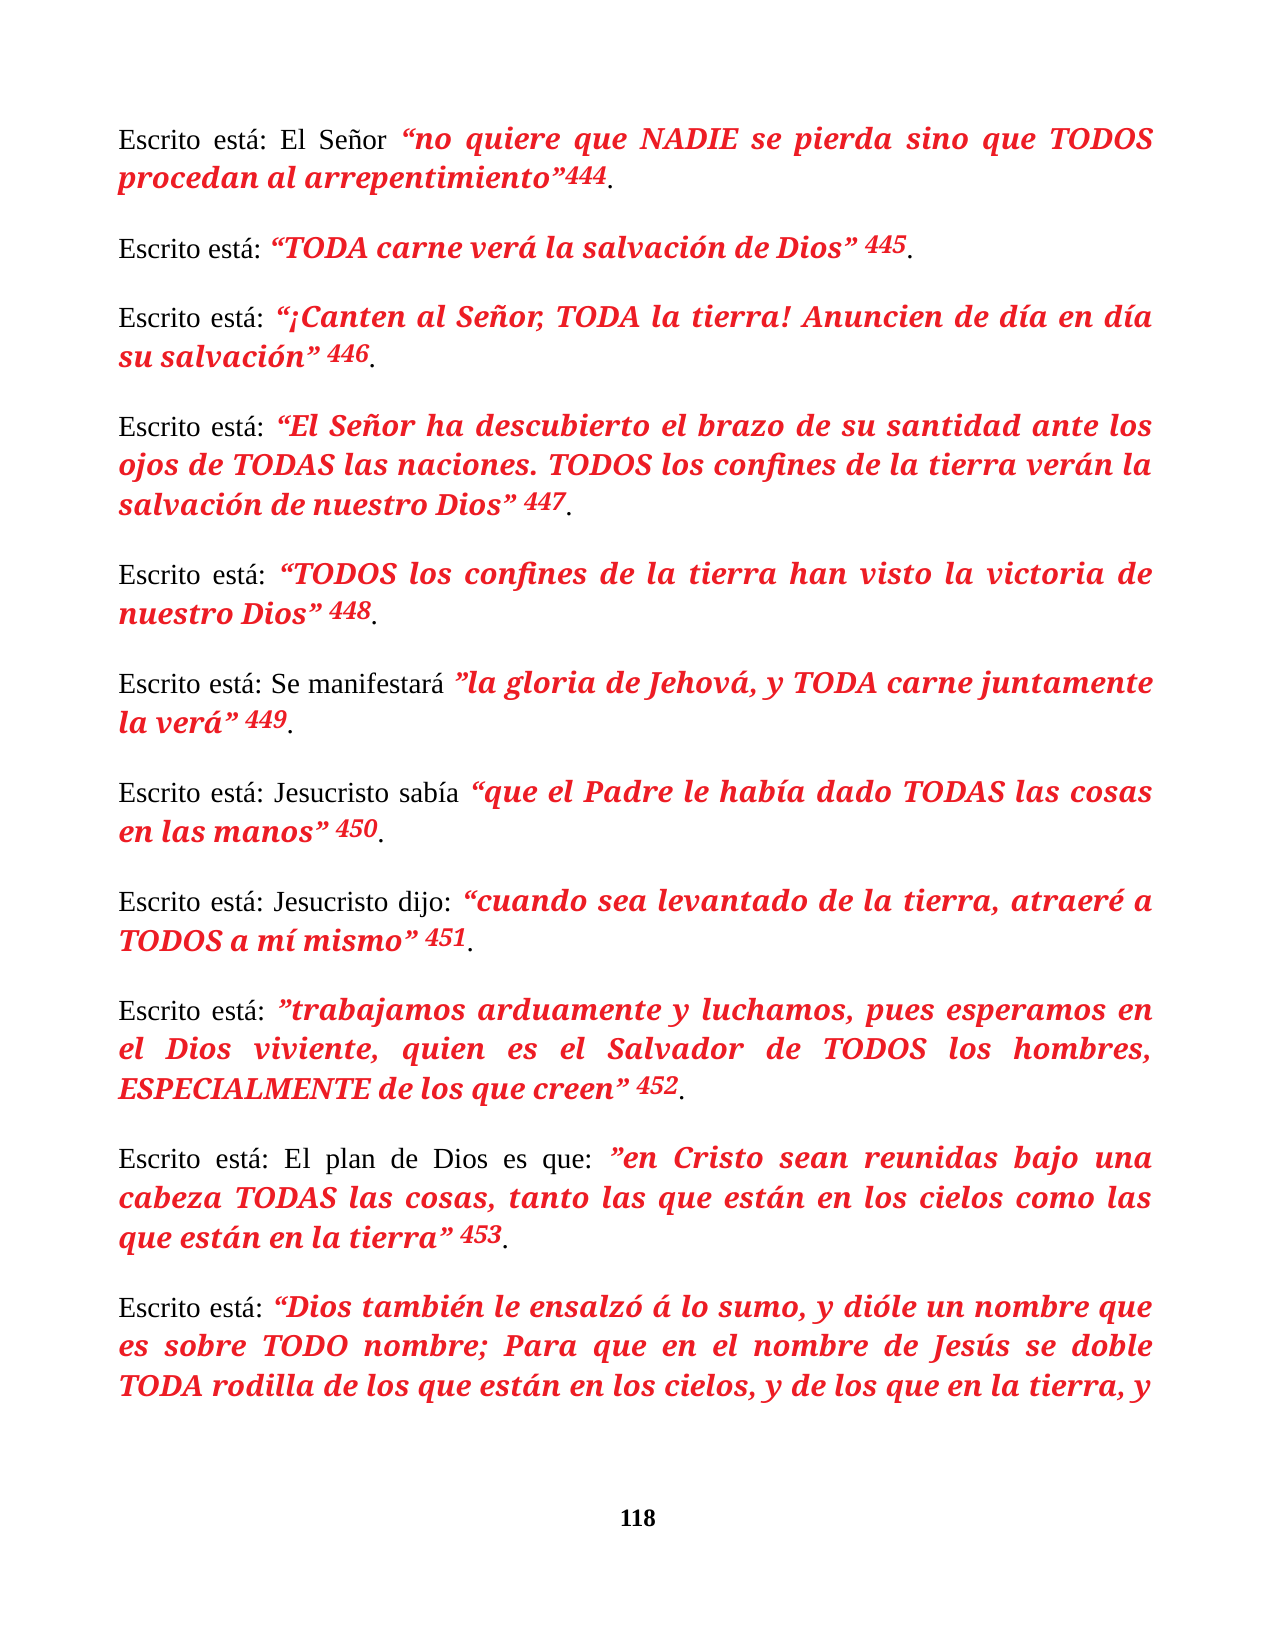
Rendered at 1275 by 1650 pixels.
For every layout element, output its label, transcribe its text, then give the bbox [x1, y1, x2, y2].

text Escrito está: “TODA carne verá la salvación de Dios” . [118, 227, 1157, 267]
text Escrito está: Jesucristo dijo: “cuando sea levantado de la tierra, atraeré a TODOS a mí mismo” . [118, 880, 1157, 959]
text Escrito está: Se manifestará ”la gloria de Jehová, y TODA carne juntamente la verá” . [118, 662, 1157, 742]
text Escrito está: “TODOS los confines de la tierra han visto la victoria de nuestro Dios” . [118, 553, 1157, 633]
text Escrito está: El plan de Dios es que: ”en Cristo sean reunidas bajo una cabeza TODAS las cosas, tanto las que están en los cielos como las que están en la tierra” . [118, 1137, 1157, 1257]
text Escrito está: ”trabajamos arduamente y luchamos, pues esperamos en el Dios viviente, quien es el Salvador de TODOS los hombres, ESPECIALMENTE de los que creen” . [118, 989, 1157, 1108]
text Escrito está: “Dios también le ensalzó á lo sumo, y dióle un nombre que es sobre TODO nombre; Para que en el nombre de Jesús se doble TODA rodilla de los que están en los cielos, y de los que en la tierra, y [118, 1286, 1157, 1405]
text Escrito está: El Señor “no quiere que NADIE se pierda sino que TODOS procedan al arrepentimiento”. [118, 118, 1157, 197]
text Escrito está: Jesucristo sabía “que el Padre le había dado TODAS las cosas en las manos” . [118, 771, 1157, 851]
text Escrito está: “¡Canten al Señor, TODA la tierra! Anuncien de día en día su salvación” . [118, 296, 1157, 376]
text Escrito está: “El Señor ha descubierto el brazo de su santidad ante los ojos de TODAS las naciones. TODOS los confines de la tierra verán la salvación de nuestro Dios” . [118, 405, 1157, 524]
